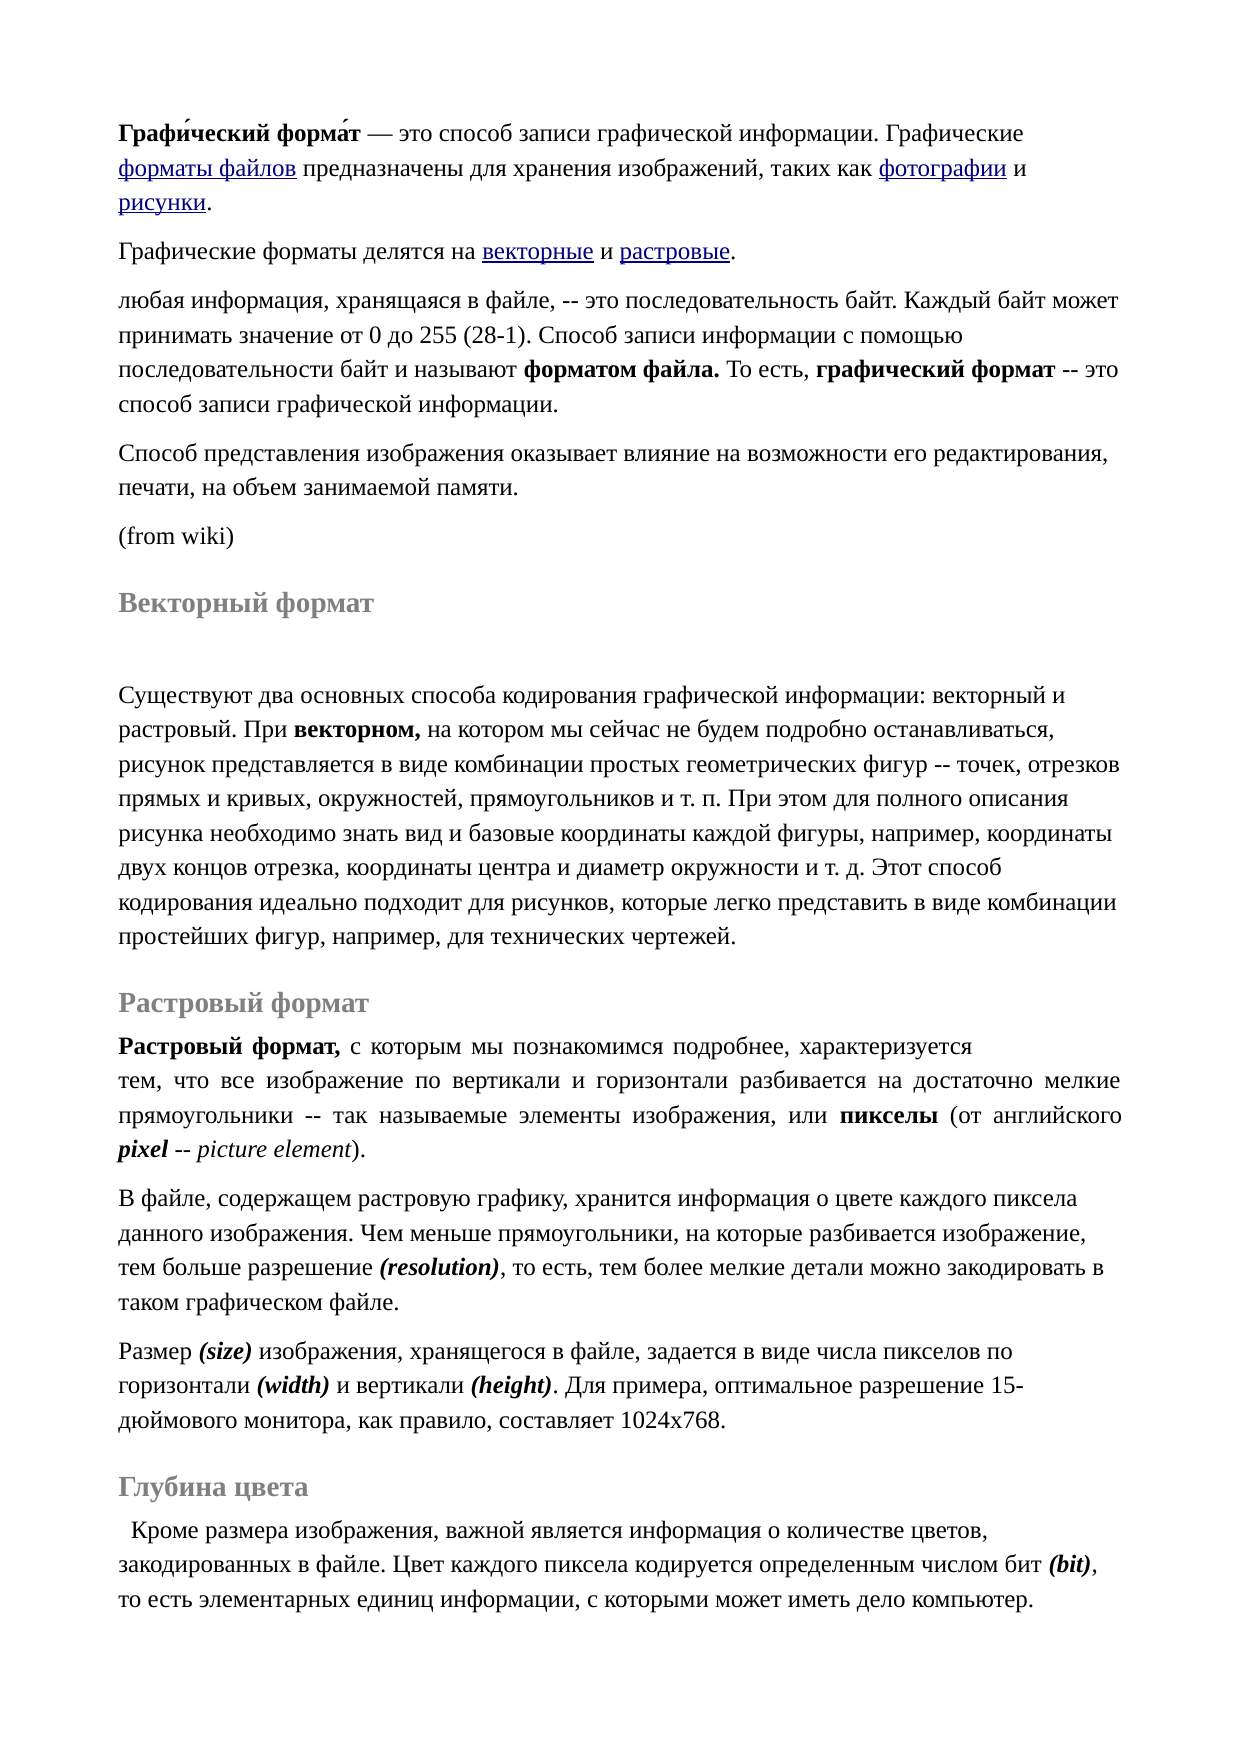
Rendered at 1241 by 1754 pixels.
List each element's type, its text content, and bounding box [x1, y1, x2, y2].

text Графи́ческий форма́т — это способ записи графической информации. Графические форматы файлов предназначены для хранения изображений, таких как фотографии и рисунки. [118, 118, 1122, 216]
text Графические форматы делятся на векторные и растровые. [118, 236, 1122, 265]
text Способ представления изображения оказывает влияние на возможности его редактирования, печати, на объем занимаемой памяти. [118, 438, 1122, 501]
text Размер (size) изображения, хранящегося в файле, задается в виде числа пикселов по горизонтали (width) и вертикали (height). Для примера, оптимальное разрешение 15-дюймового монитора, как правило, составляет 1024x768. [118, 1336, 1122, 1434]
text любая информация, хранящаяся в файле, -- это последовательность байт. Каждый байт может принимать значение от 0 до 255 (28-1). Способ записи информации с помощью последовательности байт и называют форматом файла. То есть, графический формат -- это способ записи графической информации. [118, 285, 1122, 417]
text Растровый формат, с которым мы познакомимся подробнее, характеризуется тем, что все изображение по вертикали и горизонтали разбивается на достаточно мелкие прямоугольники -- так называемые элементы изображения, или пикселы (от английского pixel -- picture element). [118, 1031, 1122, 1163]
text (from wiki) [118, 521, 1122, 550]
subtitle Векторный формат [118, 585, 1122, 618]
text Существуют два основных способа кодирования графической информации: векторный и растровый. При векторном, на котором мы сейчас не будем подробно останавливаться, рисунок представляется в виде комбинации простых геометрических фигур -- точек, отрезков прямых и кривых, окружностей, прямоугольников и т. п. При этом для полного описания рисунка необходимо знать вид и базовые координаты каждой фигуры, например, координаты двух концов отрезка, координаты центра и диаметр окружности и т. д. Этот способ кодирования идеально подходит для рисунков, которые легко представить в виде комбинации простейших фигур, например, для технических чертежей. [118, 680, 1122, 950]
text В файле, содержащем растровую графику, хранится информация о цвете каждого пиксела данного изображения. Чем меньше прямоугольники, на которые разбивается изображение, тем больше разрешение (resolution), то есть, тем более мелкие детали можно закодировать в таком графическом файле. [118, 1183, 1122, 1316]
text Кроме размера изображения, важной является информация о количестве цветов, закодированных в файле. Цвет каждого пиксела кодируется определенным числом бит (bit), то есть элементарных единиц информации, с которыми может иметь дело компьютер. [118, 1515, 1122, 1612]
subtitle Глубина цвета [118, 1469, 1122, 1502]
subtitle Растровый формат [118, 985, 1122, 1018]
